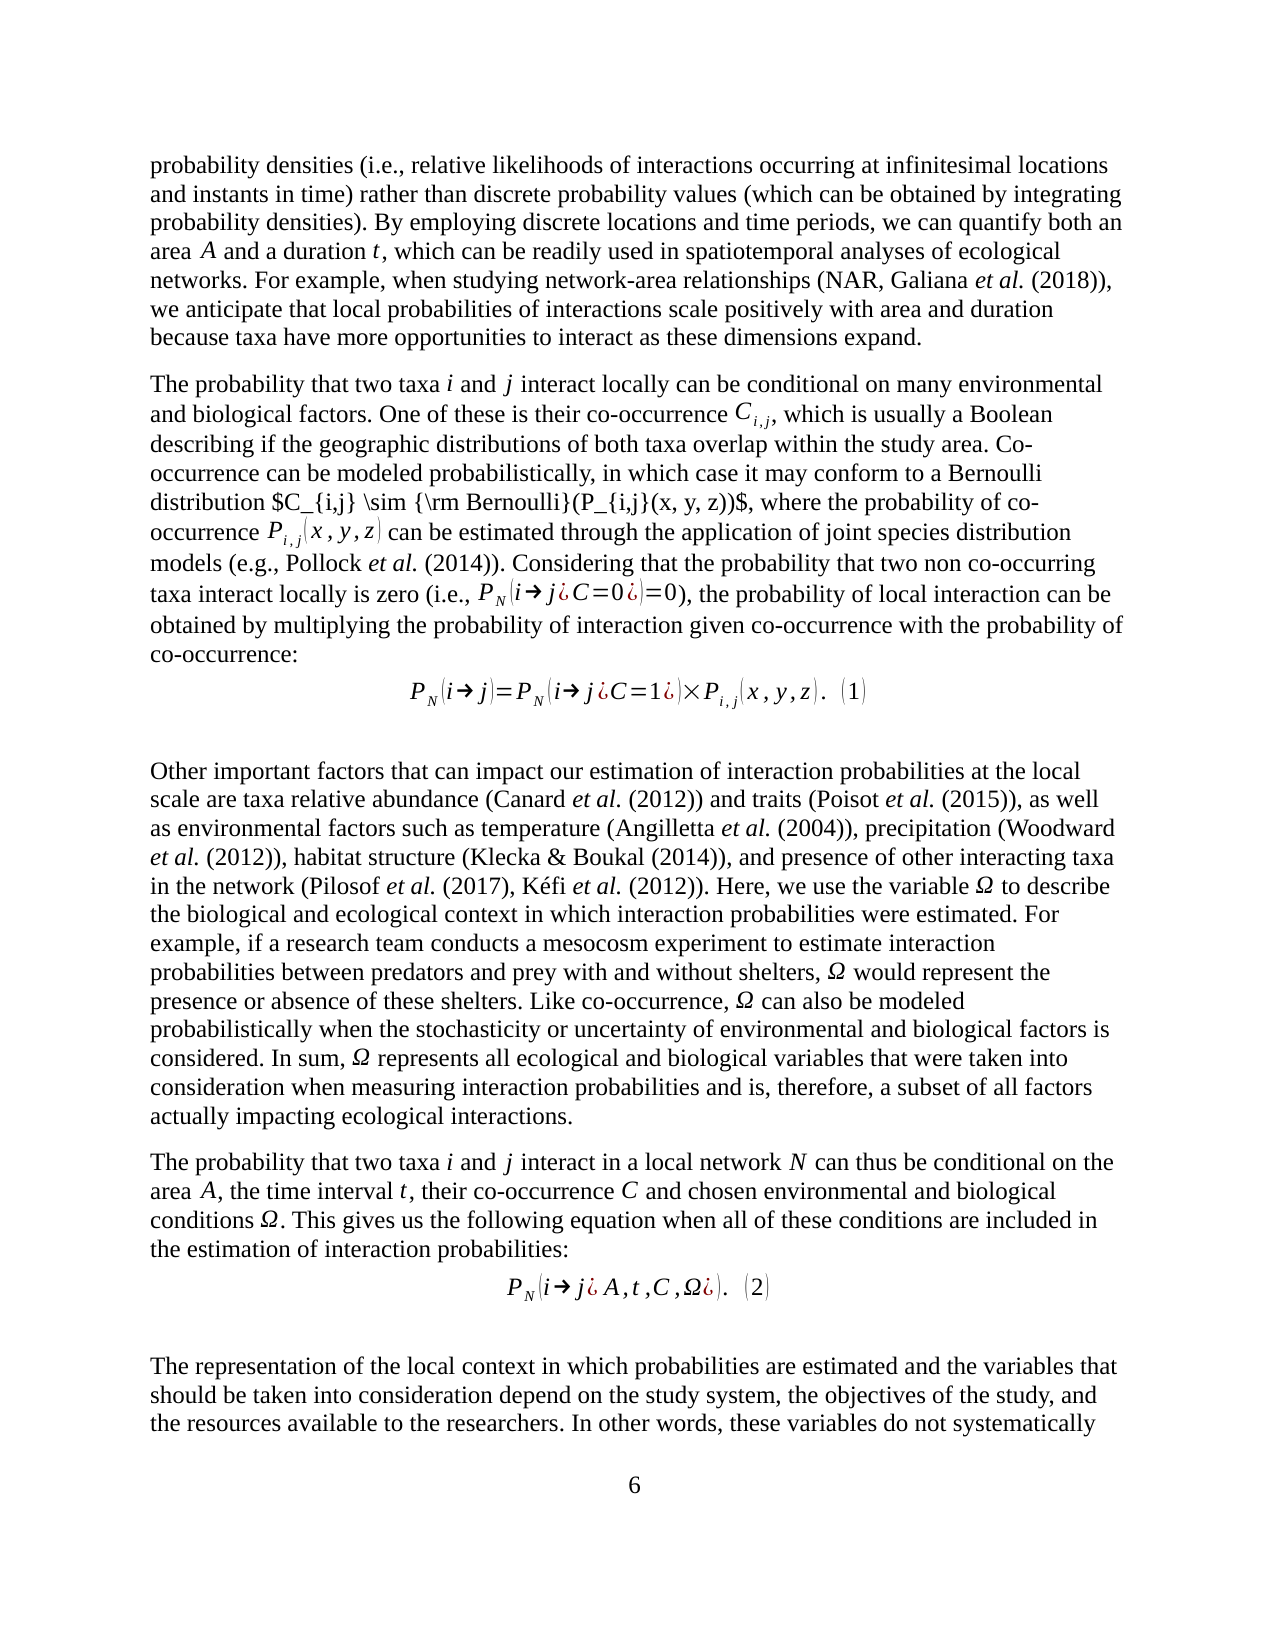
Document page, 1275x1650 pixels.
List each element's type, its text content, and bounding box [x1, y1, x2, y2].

text probability densities (i.e., relative likelihoods of interactions occurring at infinitesimal locations and instants in time) rather than discrete probability values (which can be obtained by integrating probability densities). By employing discrete locations and time periods, we can quantify both an area and a duration , which can be readily used in spatiotemporal analyses of ecological networks. For example, when studying network-area relationships (NAR, Galiana et al. (2018)), we anticipate that local probabilities of interactions scale positively with area and duration because taxa have more opportunities to interact as these dimensions expand. [150, 150, 1125, 351]
text Other important factors that can impact our estimation of interaction probabilities at the local scale are taxa relative abundance (Canard et al. (2012)) and traits (Poisot et al. (2015)), as well as environmental factors such as temperature (Angilletta et al. (2004)), precipitation (Woodward et al. (2012)), habitat structure (Klecka & Boukal (2014)), and presence of other interacting taxa in the network (Pilosof et al. (2017), Kéfi et al. (2012)). Here, we use the variable to describe the biological and ecological context in which interaction probabilities were estimated. For example, if a research team conducts a mesocosm experiment to estimate interaction probabilities between predators and prey with and without shelters, would represent the presence or absence of these shelters. Like co-occurrence, can also be modeled probabilistically when the stochasticity or uncertainty of environmental and biological factors is considered. In sum, represents all ecological and biological variables that were taken into consideration when measuring interaction probabilities and is, therefore, a subset of all factors actually impacting ecological interactions. [150, 756, 1125, 1129]
text The probability that two taxa and interact locally can be conditional on many environmental and biological factors. One of these is their co-occurrence , which is usually a Boolean describing if the geographic distributions of both taxa overlap within the study area. Co-occurrence can be modeled probabilistically, in which case it may conform to a Bernoulli distribution $C_{i,j} \sim {\rm Bernoulli}(P_{i,j}(x, y, z))$, where the probability of co-occurrence can be estimated through the application of joint species distribution models (e.g., Pollock et al. (2014)). Considering that the probability that two non co-occurring taxa interact locally is zero (i.e., ), the probability of local interaction can be obtained by multiplying the probability of interaction given co-occurrence with the probability of co-occurrence: [150, 369, 1125, 667]
text The probability that two taxa and interact in a local network can thus be conditional on the area , the time interval , their co-occurrence and chosen environmental and biological conditions . This gives us the following equation when all of these conditions are included in the estimation of interaction probabilities: [150, 1147, 1125, 1262]
text The representation of the local context in which probabilities are estimated and the variables that should be taken into consideration depend on the study system, the objectives of the study, and the resources available to the researchers. In other words, these variables do not systematically [150, 1351, 1125, 1437]
